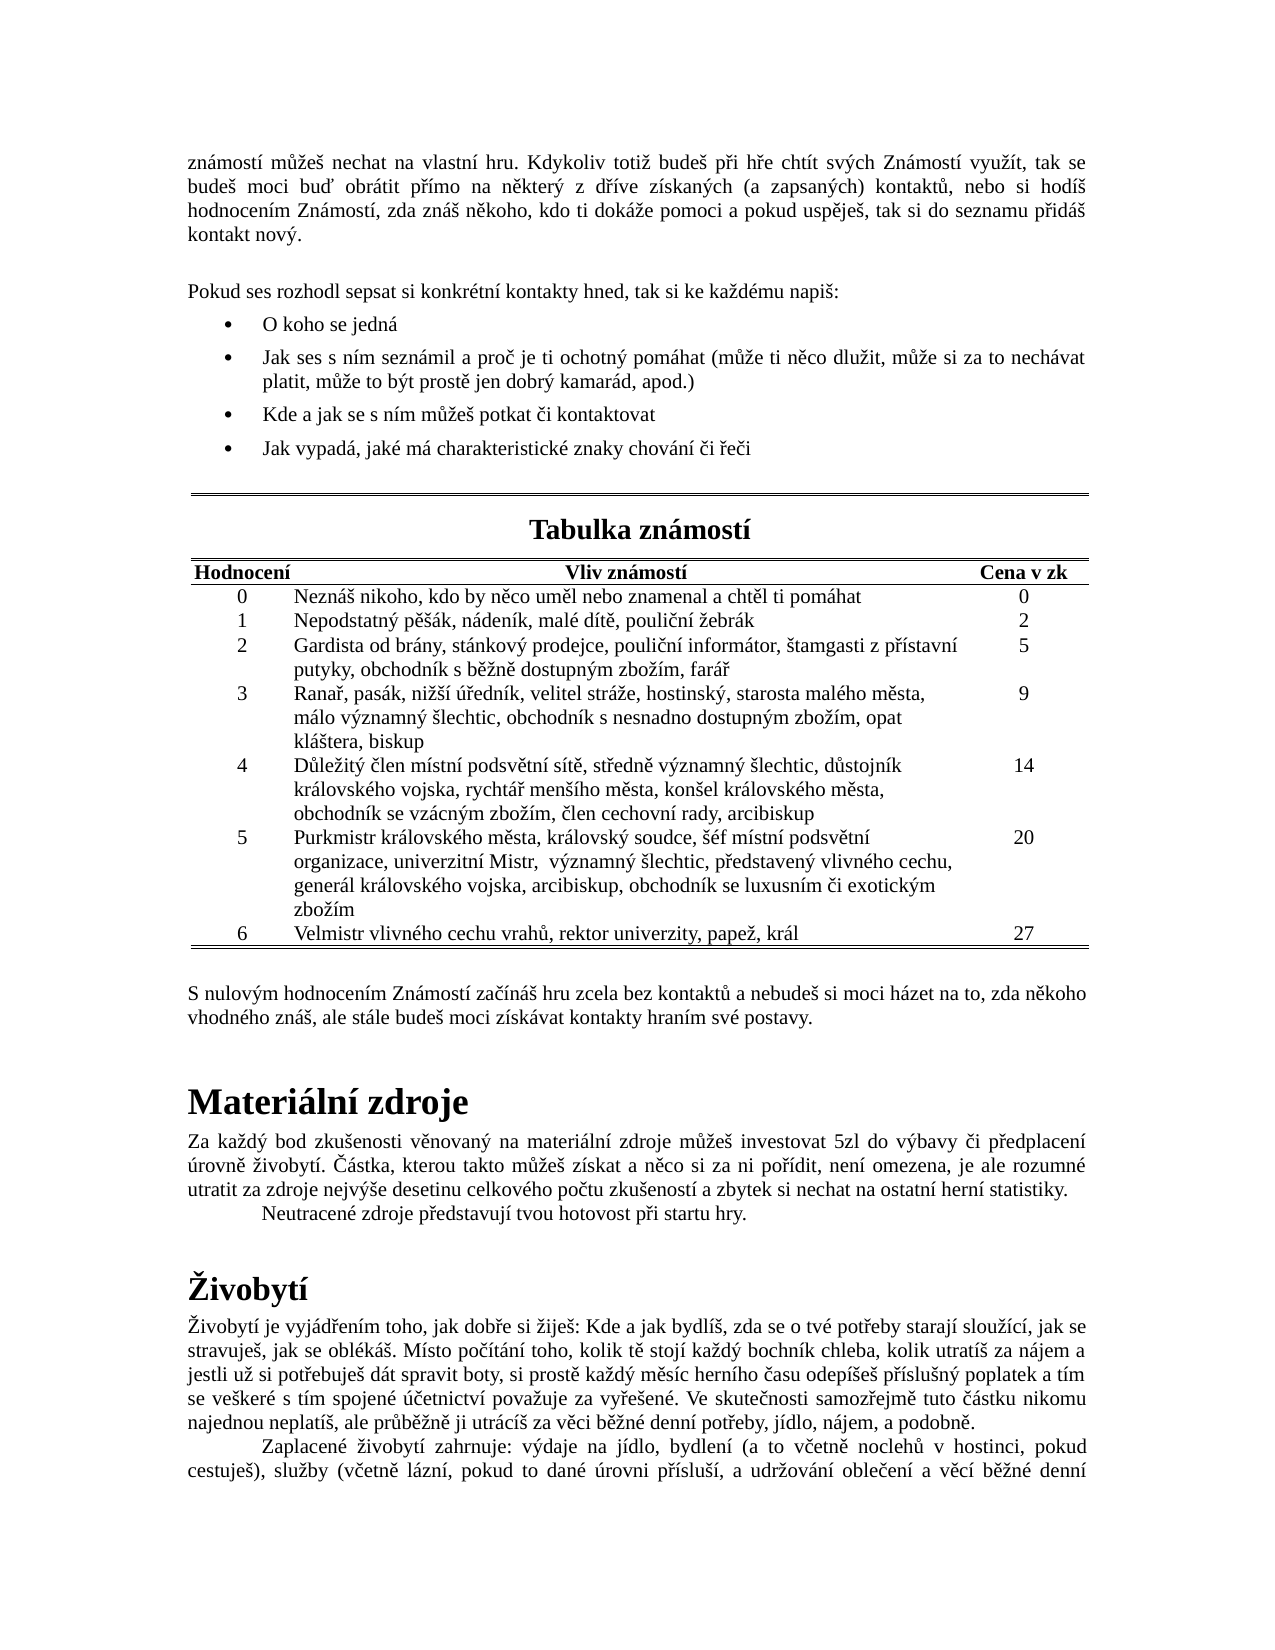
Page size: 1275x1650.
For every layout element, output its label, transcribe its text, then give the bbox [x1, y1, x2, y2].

table_cell Nepodstatný pěšák, nádeník, malé dítě, pouliční žebrák [294, 609, 958, 632]
text Pokud ses rozhodl sepsat si konkrétní kontakty hned, tak si ke každému napiš: [187, 279, 1087, 303]
table_cell Hodnocení [191, 561, 293, 584]
table_cell 4 [191, 753, 293, 825]
table_cell 1 [191, 609, 293, 632]
table_cell 9 [959, 681, 1089, 753]
text S nulovým hodnocením Známostí začínáš hru zcela bez kontaktů a nebudeš si moci házet na to, zda někoho vhodného znáš, ale stále budeš moci získávat kontakty hraním své postavy. [187, 981, 1087, 1029]
text Za každý bod zkušenosti věnovaný na materiální zdroje můžeš investovat 5zl do výbavy či předplacení úrovně živobytí. Částka, kterou takto můžeš získat a něco si za ni pořídit, není omezena, je ale rozumné utratit za zdroje nejvýše desetinu celkového počtu zkušeností a zbytek si nechat na ostatní herní statistiky. Neutracené zdroje představují tvou hotovost při startu hry. [187, 1128, 1087, 1225]
table_cell Cena v zk [959, 561, 1089, 584]
list O koho se jedná [225, 312, 1087, 336]
table_cell Velmistr vlivného cechu vrahů, rektor univerzity, papež, král [294, 921, 958, 945]
table_cell 5 [191, 825, 293, 921]
table_cell 3 [191, 681, 293, 753]
table_cell 0 [959, 585, 1089, 608]
subtitle Živobytí [187, 1269, 1087, 1308]
list Jak vypadá, jaké má charakteristické znaky chování či řeči [225, 435, 1087, 459]
subtitle Materiální zdroje [187, 1079, 1087, 1123]
table_cell 2 [959, 609, 1089, 632]
text známostí můžeš nechat na vlastní hru. Kdykoliv totiž budeš při hře chtít svých Známostí využít, tak se budeš moci buď obrátit přímo na některý z dříve získaných (a zapsaných) kontaktů, nebo si hodíš hodnocením Známostí, zda znáš někoho, kdo ti dokáže pomoci a pokud uspěješ, tak si do seznamu přidáš kontakt nový. [187, 150, 1087, 270]
table_cell Důležitý člen místní podsvětní sítě, středně významný šlechtic, důstojník královského vojska, rychtář menšího města, konšel královského města, obchodník se vzácným zbožím, člen cechovní rady, arcibiskup [294, 753, 958, 825]
table_cell 6 [191, 921, 293, 945]
table_cell Vliv známostí [294, 561, 958, 584]
table_cell 0 [191, 585, 293, 608]
table_cell Neznáš nikoho, kdo by něco uměl nebo znamenal a chtěl ti pomáhat [294, 585, 958, 608]
text Živobytí je vyjádřením toho, jak dobře si žiješ: Kde a jak bydlíš, zda se o tvé potřeby starají sloužící, jak se stravuješ, jak se oblékáš. Místo počítání toho, kolik tě stojí každý bochník chleba, kolik utratíš za nájem a jestli už si potřebuješ dát spravit boty, si prostě každý měsíc herního času odepíšeš příslušný poplatek a tím se veškeré s tím spojené účetnictví považuje za vyřešené. Ve skutečnosti samozřejmě tuto částku nikomu najednou neplatíš, ale průběžně ji utrácíš za věci běžné denní potřeby, jídlo, nájem, a podobně. Zaplacené živobytí zahrnuje: výdaje na jídlo, bydlení (a to včetně noclehů v hostinci, pokud cestuješ), služby (včetně lázní, pokud to dané úrovni přísluší, a udržování oblečení a věcí běžné denní [187, 1314, 1087, 1482]
table_cell 14 [959, 753, 1089, 825]
list Jak ses s ním seznámil a proč je ti ochotný pomáhat (může ti něco dlužit, může si za to nechávat platit, může to být prostě jen dobrý kamarád, apod.) [225, 345, 1087, 393]
list Kde a jak se s ním můžeš potkat či kontaktovat [225, 402, 1087, 426]
table_header Tabulka známostí [191, 496, 1089, 558]
table_cell Gardista od brány, stánkový prodejce, pouliční informátor, štamgasti z přístavní putyky, obchodník s běžně dostupným zbožím, farář [294, 633, 958, 681]
table_cell 27 [959, 921, 1089, 945]
table_cell Purkmistr královského města, královský soudce, šéf místní podsvětní organizace, univerzitní Mistr, významný šlechtic, představený vlivného cechu, generál královského vojska, arcibiskup, obchodník se luxusním či exotickým zbožím [294, 825, 958, 921]
table_cell 2 [191, 633, 293, 681]
table_cell Ranař, pasák, nižší úředník, velitel stráže, hostinský, starosta malého města, málo významný šlechtic, obchodník s nesnadno dostupným zbožím, opat kláštera, biskup [294, 681, 958, 753]
table_cell 5 [959, 633, 1089, 681]
table_cell 20 [959, 825, 1089, 921]
